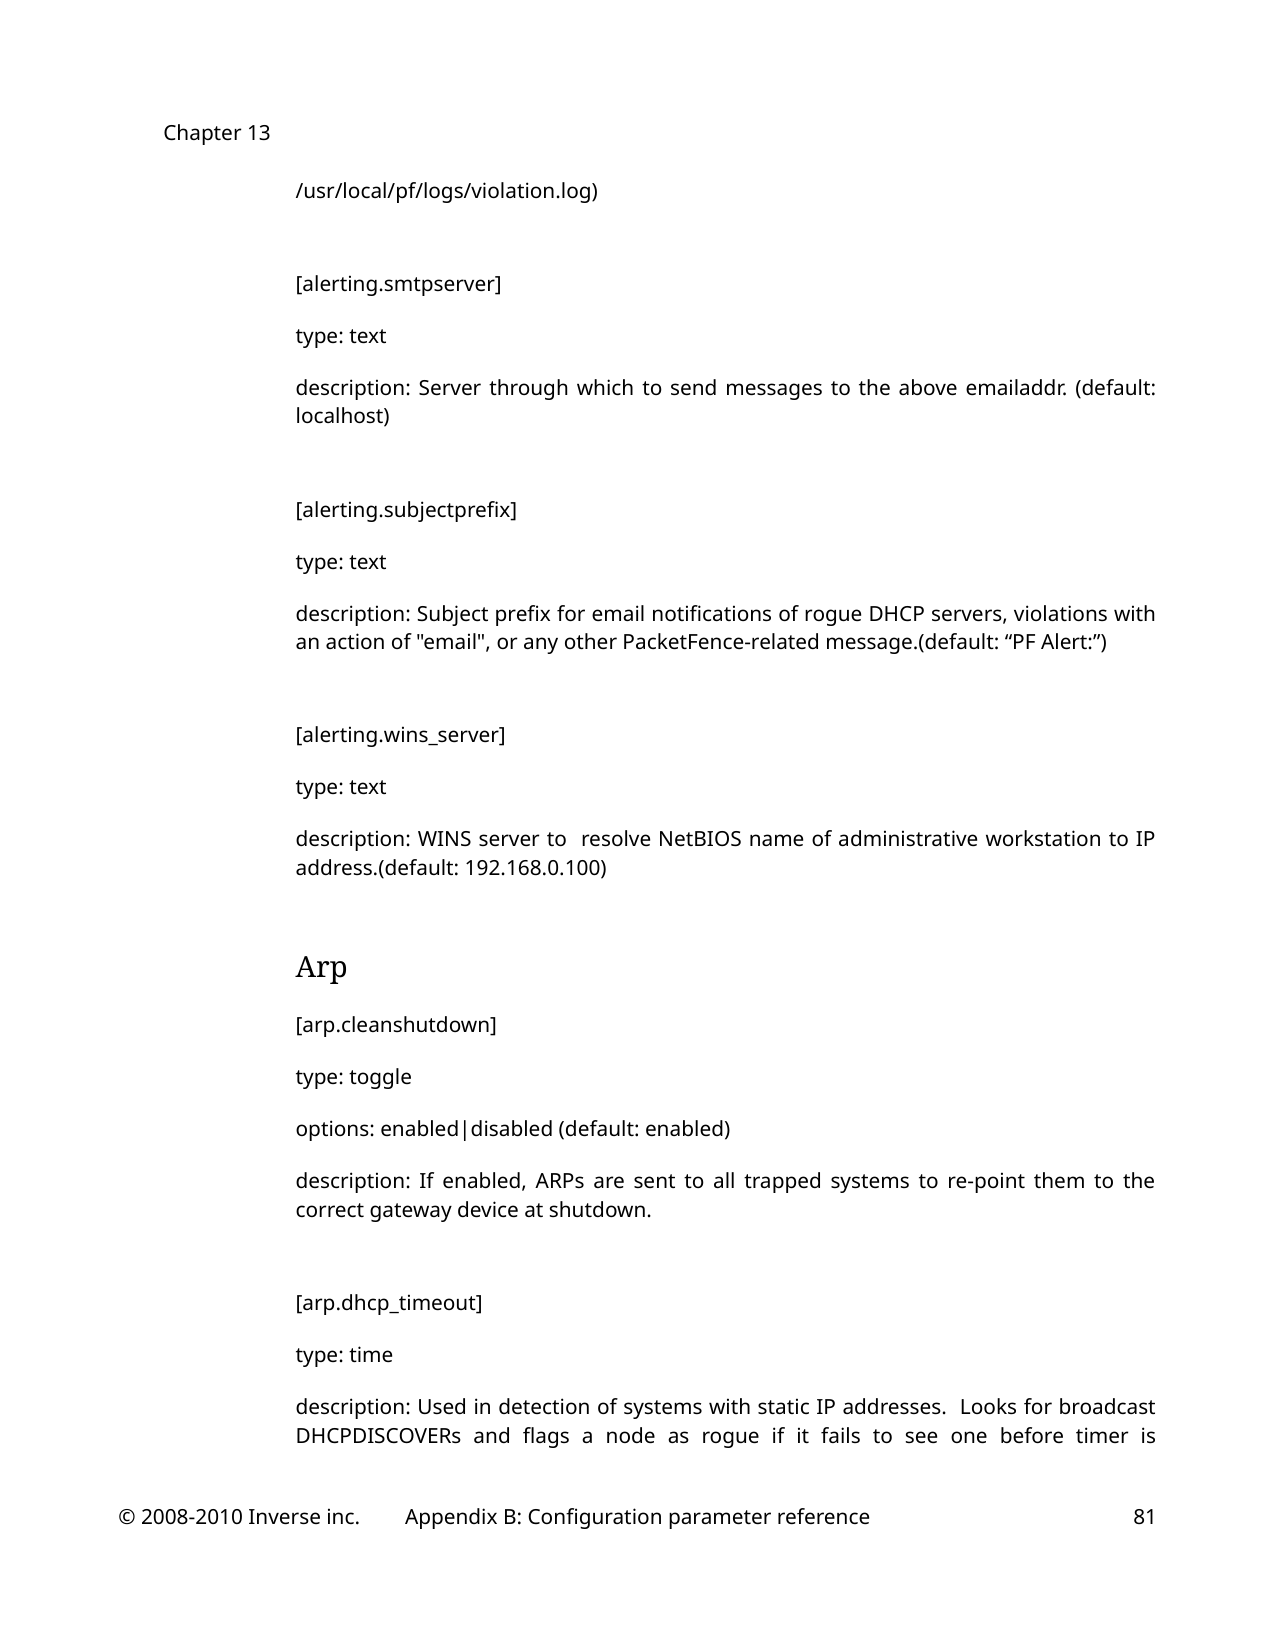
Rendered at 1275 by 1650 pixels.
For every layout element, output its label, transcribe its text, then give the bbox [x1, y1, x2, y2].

text description: Used in detection of systems with static IP addresses. Looks for broadcast DHCPDISCOVERs and flags a node as rogue if it fails to see one before timer is [295, 1392, 1157, 1449]
text description: Server through which to send messages to the above emailaddr. (default: localhost) [295, 373, 1157, 430]
text options: enabled|disabled (default: enabled) [295, 1114, 1157, 1143]
text /usr/local/pf/logs/violation.log) [295, 176, 1157, 204]
text type: text [295, 772, 1157, 801]
text [alerting.subjectprefix] [295, 495, 1157, 523]
text description: WINS server to resolve NetBIOS name of administrative workstation to IP address.(default: 192.168.0.100) [295, 824, 1157, 881]
text [alerting.wins_server] [295, 720, 1157, 749]
subtitle Arp [295, 946, 1157, 986]
text [arp.dhcp_timeout] [295, 1288, 1157, 1317]
text [alerting.smtpserver] [295, 269, 1157, 297]
text type: text [295, 547, 1157, 575]
text description: If enabled, ARPs are sent to all trapped systems to re-point them to the correct gateway device at shutdown. [295, 1167, 1157, 1223]
text type: text [295, 321, 1157, 349]
text description: Subject prefix for email notifications of rogue DHCP servers, violations with an action of "email", or any other PacketFence-related message.(default: “PF Alert:”) [295, 599, 1157, 656]
text [arp.cleanshutdown] [295, 1010, 1157, 1039]
text type: time [295, 1340, 1157, 1369]
text type: toggle [295, 1062, 1157, 1091]
